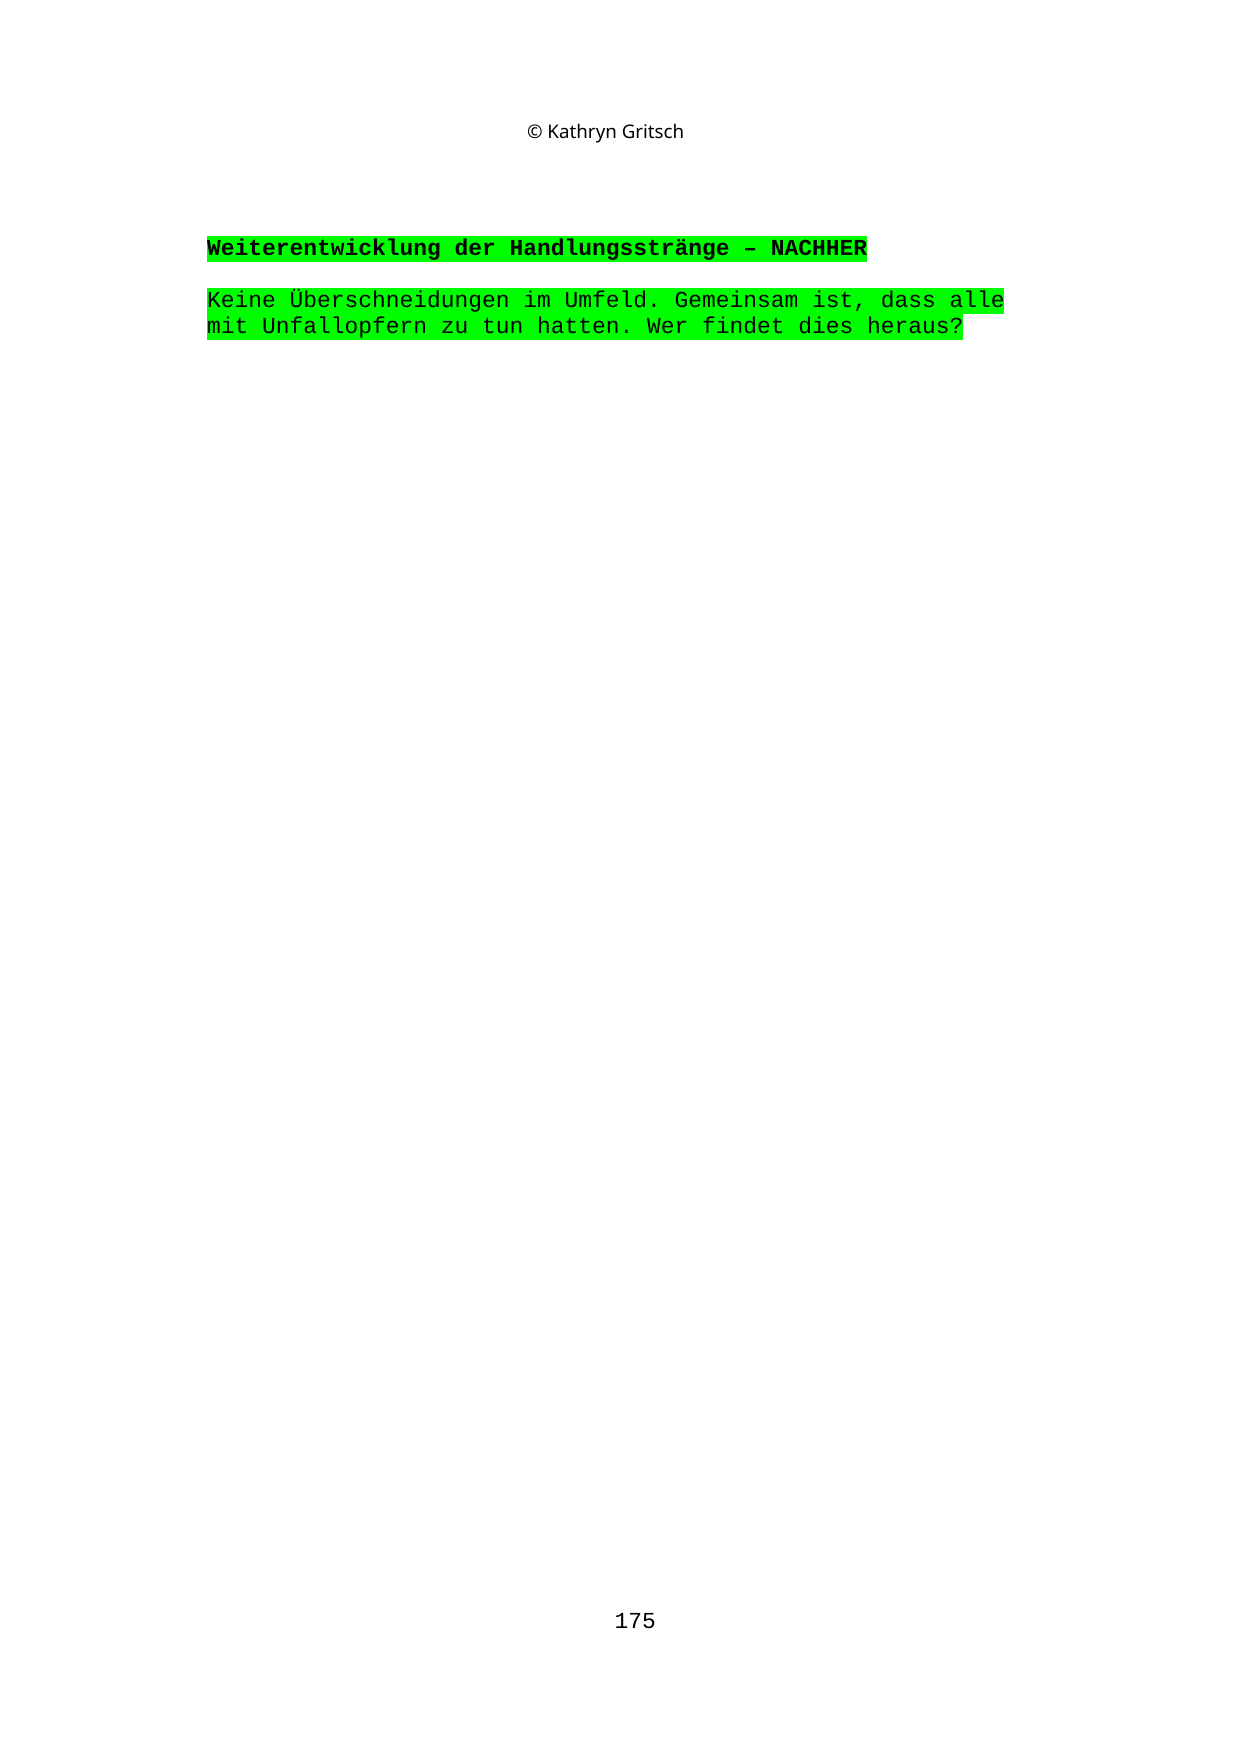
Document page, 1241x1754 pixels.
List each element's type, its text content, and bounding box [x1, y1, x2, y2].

text Keine Überschneidungen im Umfeld. Gemeinsam ist, dass alle mit Unfallopfern zu tun hatten. Wer findet dies heraus? [207, 288, 1034, 340]
text Weiterentwicklung der Handlungsstränge – NACHHER [207, 236, 1034, 262]
